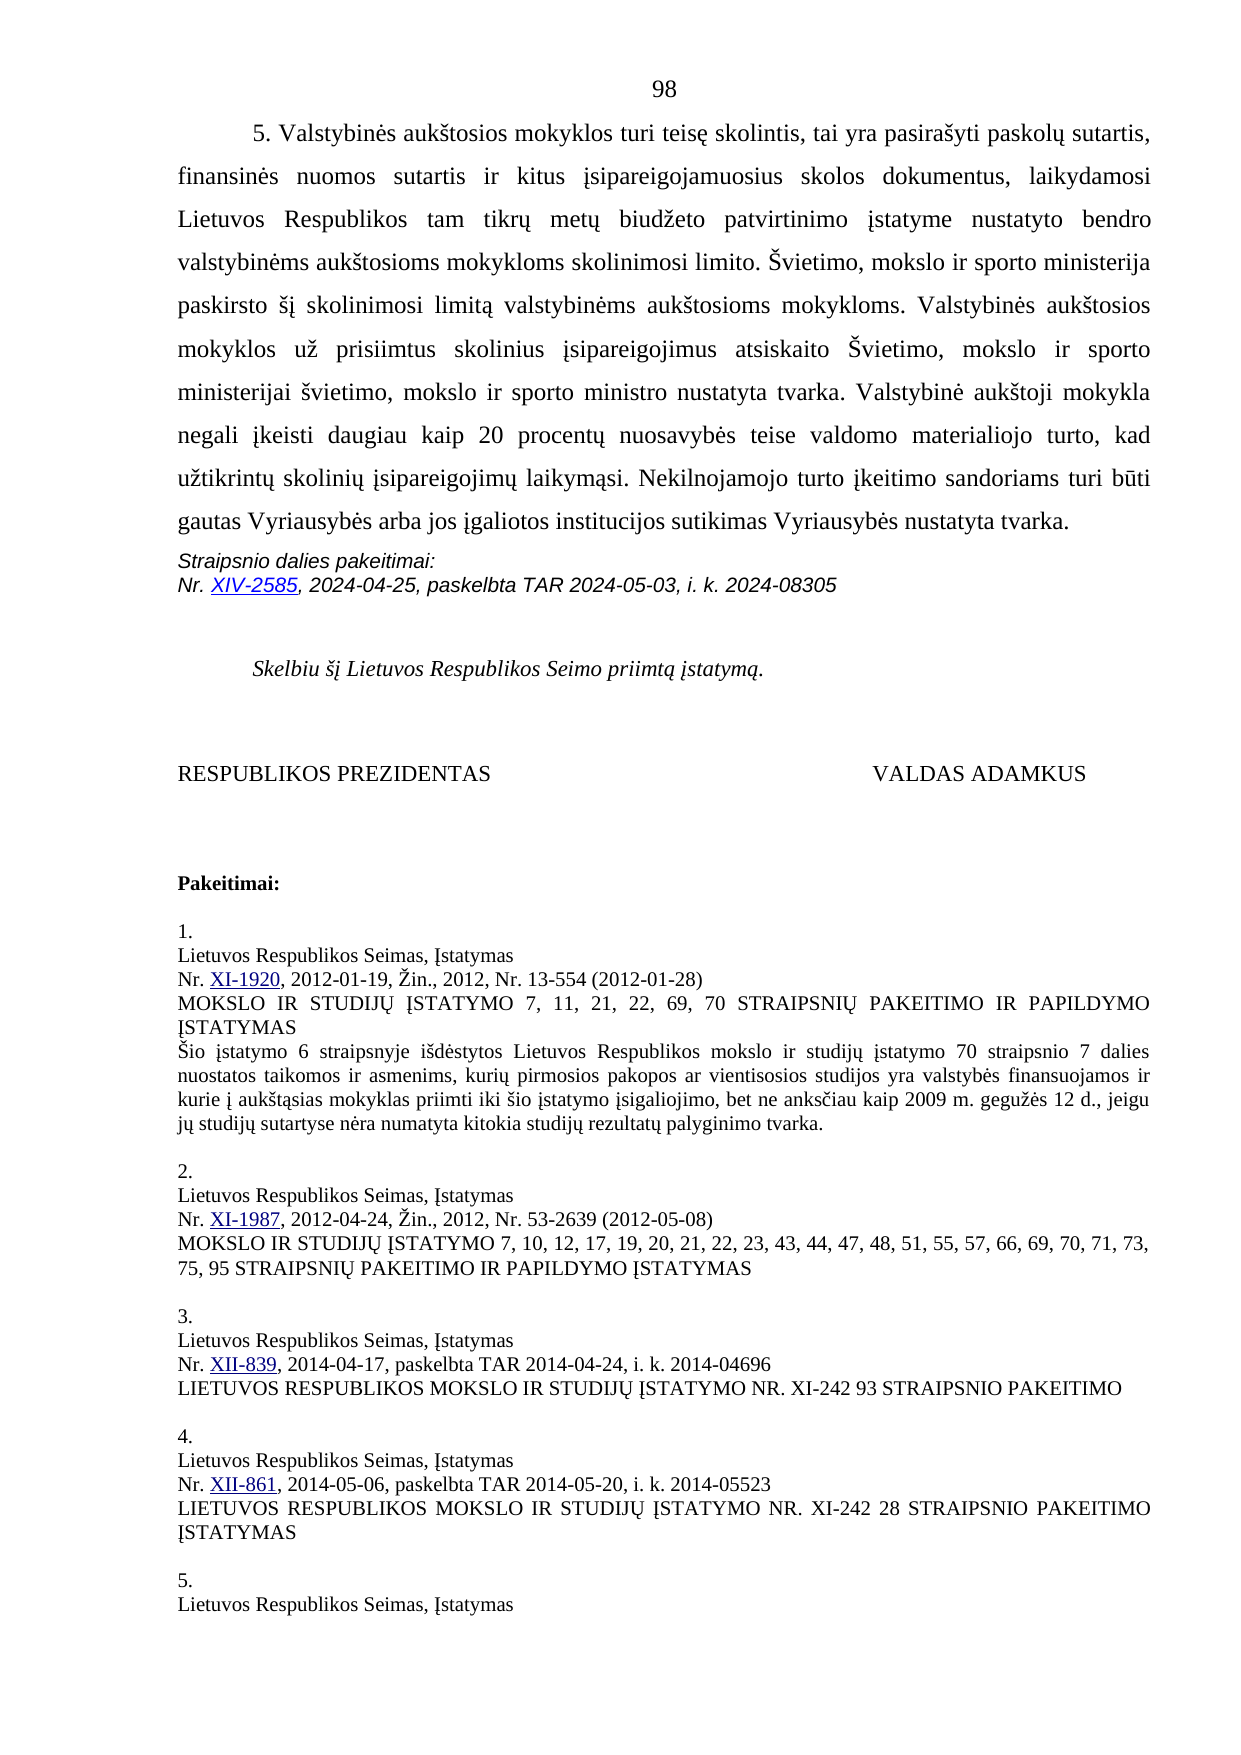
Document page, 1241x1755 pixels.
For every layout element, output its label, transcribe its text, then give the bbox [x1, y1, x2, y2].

text Lietuvos Respublikos Seimas, Įstatymas [177, 1448, 1152, 1472]
text Nr. XII-861, 2014-05-06, paskelbta TAR 2014-05-20, i. k. 2014-05523 [177, 1472, 1152, 1496]
text Lietuvos Respublikos Seimas, Įstatymas [177, 943, 1152, 967]
text Nr. XII-839, 2014-04-17, paskelbta TAR 2014-04-24, i. k. 2014-04696 [177, 1352, 1152, 1376]
text 4. [177, 1424, 1152, 1448]
text 2. [177, 1159, 1152, 1183]
text RESPUBLIKOS PREZIDENTAS VALDAS ADAMKUS [177, 760, 1152, 787]
text Lietuvos Respublikos Seimas, Įstatymas [177, 1183, 1152, 1207]
text 5. [177, 1568, 1152, 1592]
text Skelbiu šį Lietuvos Respublikos Seimo priimtą įstatymą. [177, 655, 1152, 681]
text Pakeitimai: [177, 870, 1152, 894]
text MOKSLO IR STUDIJŲ ĮSTATYMO 7, 11, 21, 22, 69, 70 STRAIPSNIŲ PAKEITIMO IR PAPILDYMO ĮSTATYMAS [177, 991, 1152, 1039]
text Straipsnio dalies pakeitimai: [177, 549, 1152, 573]
text Nr. XIV-2585, 2024-04-25, paskelbta TAR 2024-05-03, i. k. 2024-08305 [177, 573, 1152, 597]
text Lietuvos Respublikos Seimas, Įstatymas [177, 1328, 1152, 1352]
text Nr. XI-1987, 2012-04-24, Žin., 2012, Nr. 53-2639 (2012-05-08) [177, 1207, 1152, 1231]
text LIETUVOS RESPUBLIKOS MOKSLO IR STUDIJŲ ĮSTATYMO NR. XI-242 93 STRAIPSNIO PAKEITIMO [177, 1376, 1152, 1400]
text 5. Valstybinės aukštosios mokyklos turi teisę skolintis, tai yra pasirašyti paskolų sutartis, finansinės nuomos sutartis ir kitus įsipareigojamuosius skolos dokumentus, laikydamosi Lietuvos Respublikos tam tikrų metų biudžeto patvirtinimo įstatyme nustatyto bendro valstybinėms aukštosioms mokykloms skolinimosi limito. Švietimo, mokslo ir sporto ministerija paskirsto šį skolinimosi limitą valstybinėms aukštosioms mokykloms. Valstybinės aukštosios mokyklos už prisiimtus skolinius įsipareigojimus atsiskaito Švietimo, mokslo ir sporto ministerijai švietimo, mokslo ir sporto ministro nustatyta tvarka. Valstybinė aukštoji mokykla negali įkeisti daugiau kaip 20 procentų nuosavybės teise valdomo materialiojo turto, kad užtikrintų skolinių įsipareigojimų laikymąsi. Nekilnojamojo turto įkeitimo sandoriams turi būti gautas Vyriausybės arba jos įgaliotos institucijos sutikimas Vyriausybės nustatyta tvarka. [177, 118, 1152, 535]
text Nr. XI-1920, 2012-01-19, Žin., 2012, Nr. 13-554 (2012-01-28) [177, 967, 1152, 991]
text Šio įstatymo 6 straipsnyje išdėstytos Lietuvos Respublikos mokslo ir studijų įstatymo 70 straipsnio 7 dalies nuostatos taikomos ir asmenims, kurių pirmosios pakopos ar vientisosios studijos yra valstybės finansuojamos ir kurie į aukštąsias mokyklas priimti iki šio įstatymo įsigaliojimo, bet ne anksčiau kaip 2009 m. gegužės 12 d., jeigu jų studijų sutartyse nėra numatyta kitokia studijų rezultatų palyginimo tvarka. [177, 1039, 1152, 1135]
text 1. [177, 918, 1152, 943]
text LIETUVOS RESPUBLIKOS MOKSLO IR STUDIJŲ ĮSTATYMO NR. XI-242 28 STRAIPSNIO PAKEITIMO ĮSTATYMAS [177, 1496, 1152, 1544]
text 3. [177, 1303, 1152, 1328]
text Lietuvos Respublikos Seimas, Įstatymas [177, 1592, 1152, 1616]
text MOKSLO IR STUDIJŲ ĮSTATYMO 7, 10, 12, 17, 19, 20, 21, 22, 23, 43, 44, 47, 48, 51, 55, 57, 66, 69, 70, 71, 73, 75, 95 STRAIPSNIŲ PAKEITIMO IR PAPILDYMO ĮSTATYMAS [177, 1231, 1152, 1279]
